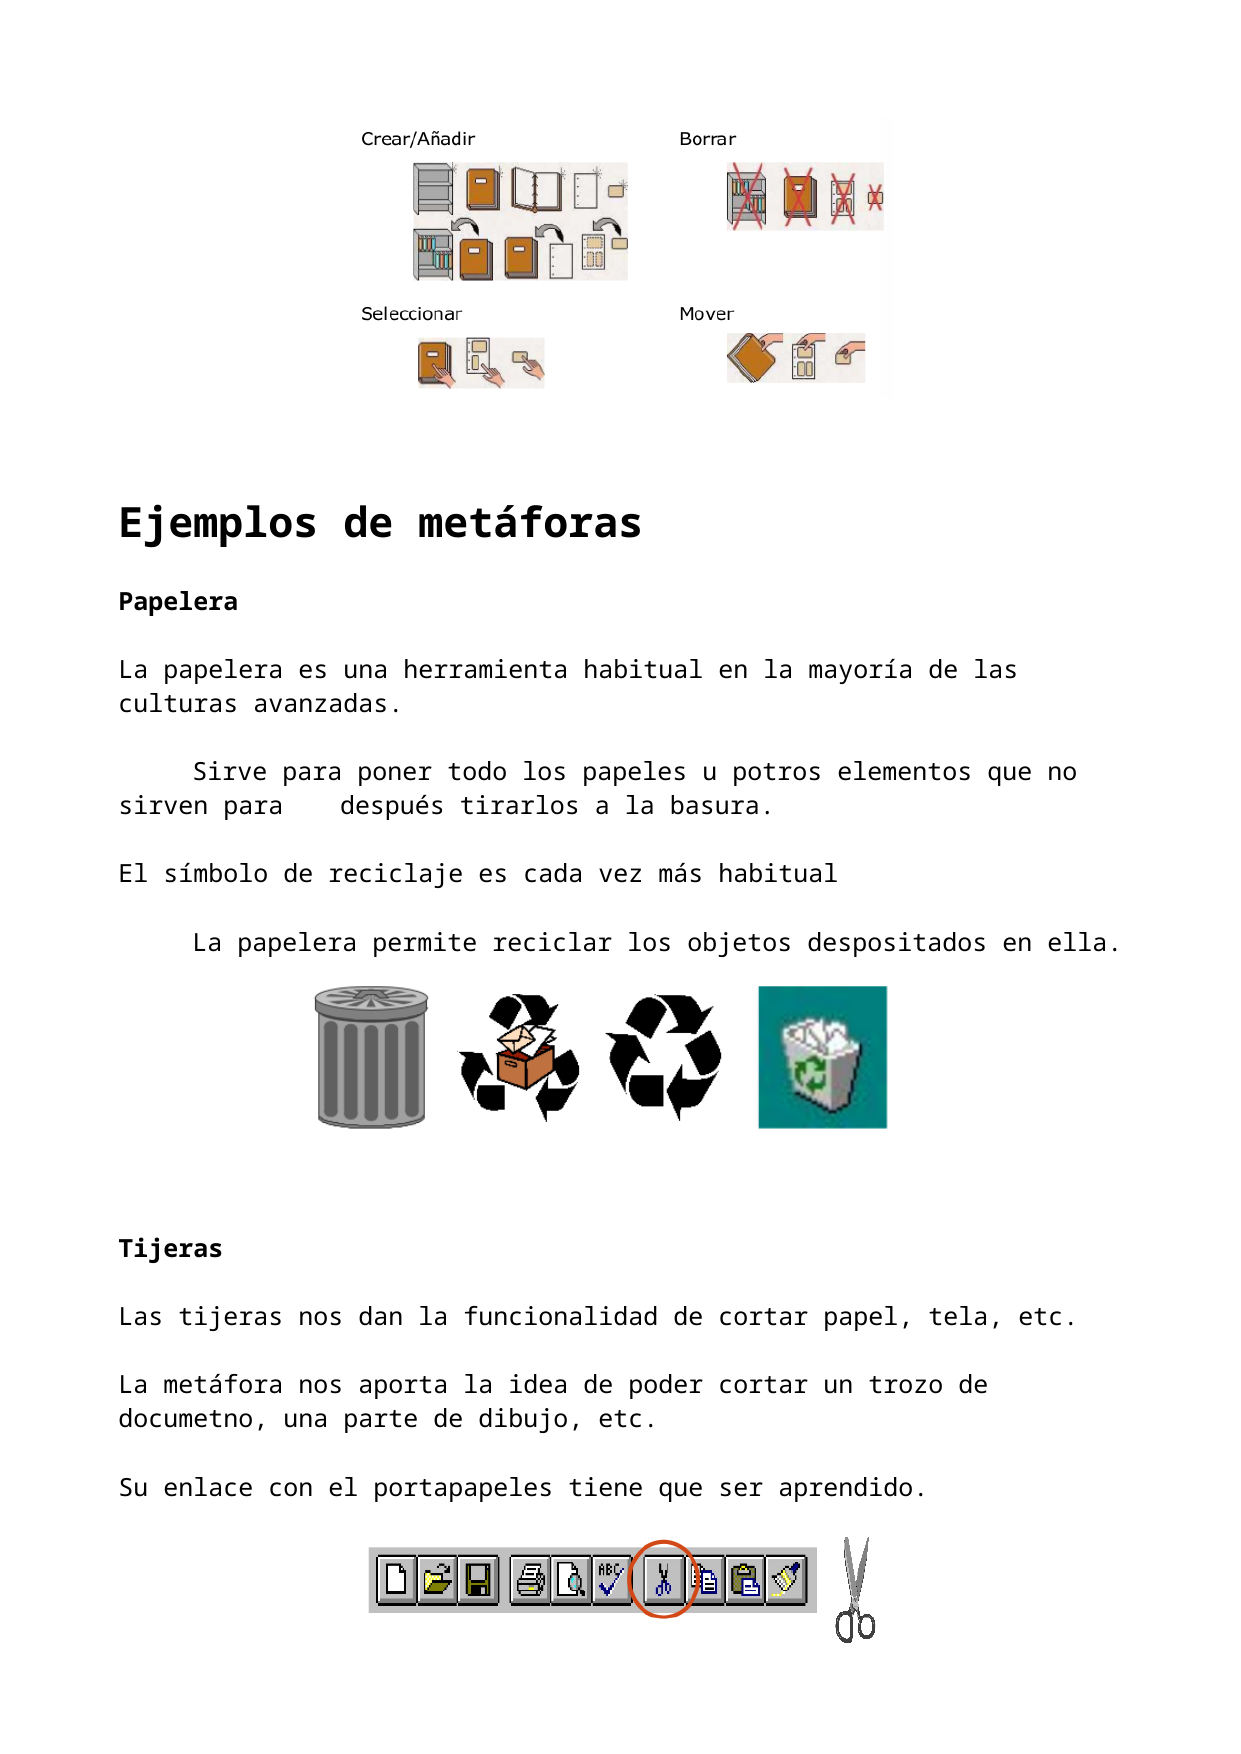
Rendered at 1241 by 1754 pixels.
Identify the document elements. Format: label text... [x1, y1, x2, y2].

text Su enlace con el portapapeles tiene que ser aprendido. [118, 1469, 1122, 1503]
picture [305, 983, 891, 1132]
text Las tijeras nos dan la funcionalidad de cortar papel, tela, etc. [118, 1299, 1122, 1333]
text El símbolo de reciclaje es cada vez más habitual [118, 856, 1122, 890]
text La papelera es una herramienta habitual en la mayoría de las culturas avanzadas. [118, 652, 1122, 720]
text La metáfora nos aporta la idea de poder cortar un trozo de documetno, una parte de dibujo, etc. [118, 1367, 1122, 1435]
text Papelera [118, 584, 1122, 618]
picture [359, 1537, 881, 1644]
text La papelera permite reciclar los objetos despositados en ella. [118, 924, 1122, 958]
text Sirve para poner todo los papeles u potros elementos que no sirven para después tirarlos a la basura. [118, 754, 1122, 822]
picture [348, 118, 892, 398]
text Tijeras [118, 1231, 1122, 1265]
text Ejemplos de metáforas [118, 493, 1122, 549]
